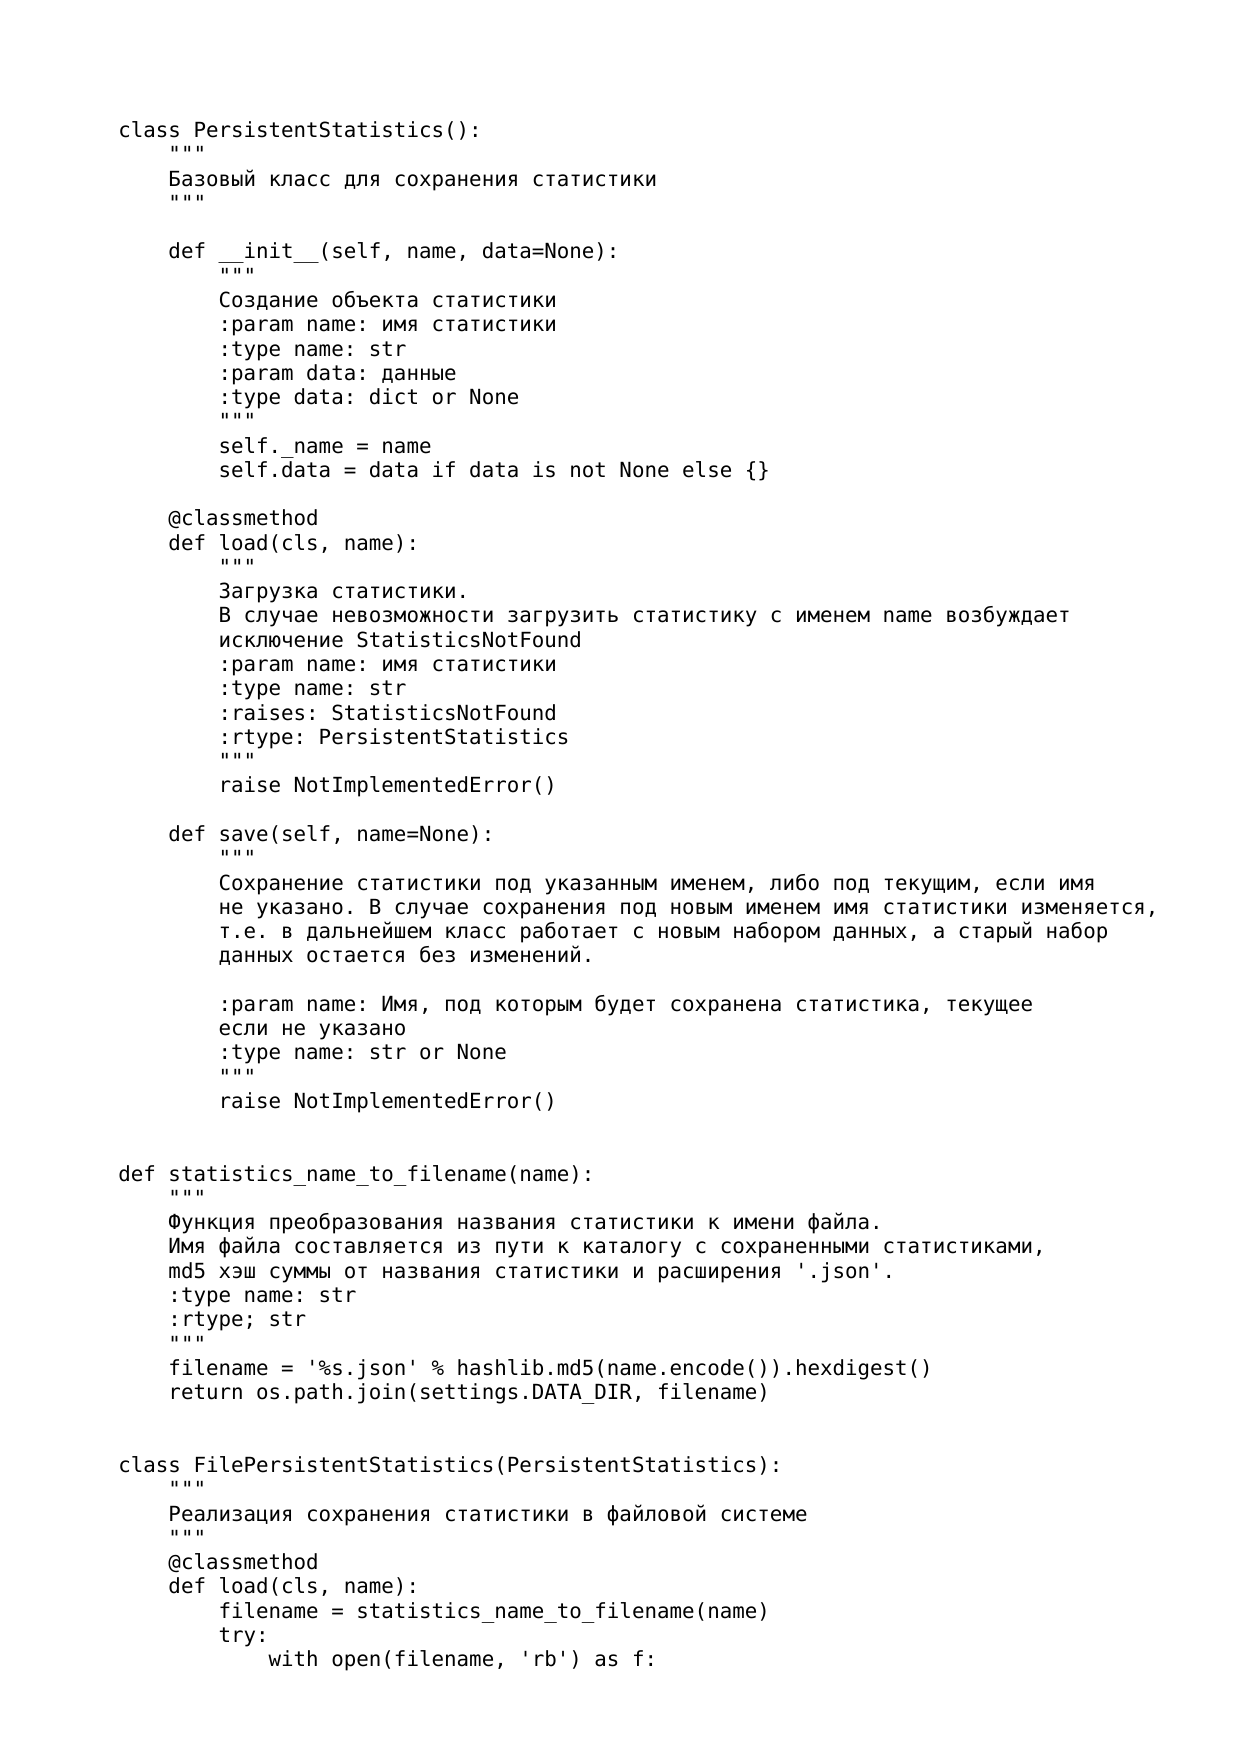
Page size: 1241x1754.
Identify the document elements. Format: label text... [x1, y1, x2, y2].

text :rtype; str [118, 1307, 1206, 1332]
text """ [118, 846, 1206, 871]
text """ [118, 1332, 1206, 1356]
text Сохранение статистики под указанным именем, либо под текущим, если имя [118, 871, 1206, 895]
text """ [118, 142, 1206, 167]
text class PersistentStatistics(): [118, 118, 1206, 142]
text Имя файла составляется из пути к каталогу с сохраненными статистиками, [118, 1234, 1206, 1259]
text :param name: имя статистики [118, 312, 1206, 337]
text """ [118, 409, 1206, 434]
text try: [118, 1623, 1206, 1647]
text :param data: данные [118, 361, 1206, 385]
text def __init__(self, name, data=None): [118, 239, 1206, 264]
text """ [118, 1526, 1206, 1550]
text def load(cls, name): [118, 1574, 1206, 1599]
text :type name: str [118, 676, 1206, 701]
text данных остается без изменений. [118, 943, 1206, 968]
text """ [118, 1477, 1206, 1502]
text """ [118, 191, 1206, 215]
text with open(filename, 'rb') as f: [118, 1647, 1206, 1671]
text Базовый класс для сохранения статистики [118, 167, 1206, 191]
text md5 хэш суммы от названия статистики и расширения '.json'. [118, 1259, 1206, 1283]
text def statistics_name_to_filename(name): [118, 1162, 1206, 1186]
text filename = statistics_name_to_filename(name) [118, 1599, 1206, 1623]
text """ [118, 1065, 1206, 1089]
text исключение StatisticsNotFound [118, 628, 1206, 652]
text :rtype: PersistentStatistics [118, 725, 1206, 749]
text """ [118, 264, 1206, 288]
text def load(cls, name): [118, 531, 1206, 555]
text return os.path.join(settings.DATA_DIR, filename) [118, 1380, 1206, 1404]
text Функция преобразования названия статистики к имени файла. [118, 1210, 1206, 1234]
text """ [118, 555, 1206, 579]
text raise NotImplementedError() [118, 773, 1206, 798]
text не указано. В случае сохранения под новым именем имя статистики изменяется, [118, 895, 1206, 919]
text В случае невозможности загрузить статистику с именем name возбуждает [118, 603, 1206, 628]
text def save(self, name=None): [118, 822, 1206, 846]
text Реализация сохранения статистики в файловой системе [118, 1502, 1206, 1526]
text raise NotImplementedError() [118, 1089, 1206, 1113]
text если не указано [118, 1016, 1206, 1040]
text :raises: StatisticsNotFound [118, 701, 1206, 725]
text :param name: Имя, под которым будет сохранена статистика, текущее [118, 992, 1206, 1016]
text class FilePersistentStatistics(PersistentStatistics): [118, 1453, 1206, 1477]
text :type data: dict or None [118, 385, 1206, 409]
text self.data = data if data is not None else {} [118, 458, 1206, 482]
text :type name: str [118, 337, 1206, 361]
text self._name = name [118, 434, 1206, 458]
text :type name: str [118, 1283, 1206, 1307]
text @classmethod [118, 1550, 1206, 1574]
text """ [118, 749, 1206, 773]
text filename = '%s.json' % hashlib.md5(name.encode()).hexdigest() [118, 1356, 1206, 1380]
text т.е. в дальнейшем класс работает с новым набором данных, а старый набор [118, 919, 1206, 943]
text @classmethod [118, 506, 1206, 531]
text :type name: str or None [118, 1040, 1206, 1065]
text """ [118, 1186, 1206, 1210]
text Загрузка статистики. [118, 579, 1206, 603]
text :param name: имя статистики [118, 652, 1206, 676]
text Создание объекта статистики [118, 288, 1206, 312]
